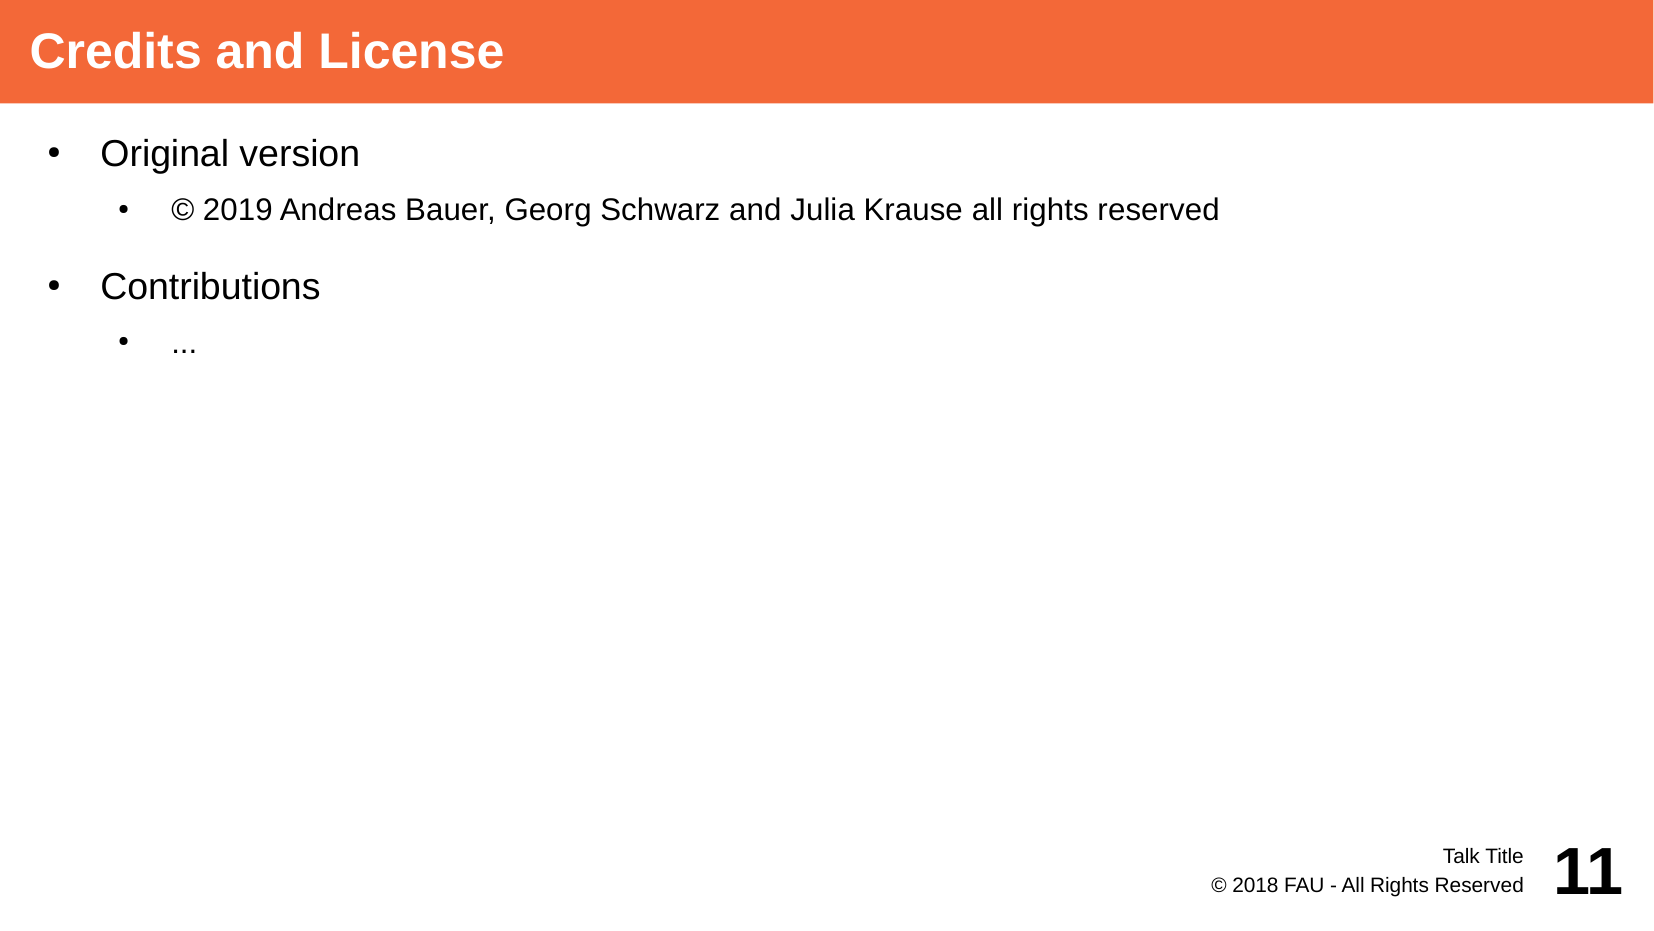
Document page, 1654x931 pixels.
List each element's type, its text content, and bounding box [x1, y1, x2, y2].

title Credits and License [0, 0, 1654, 104]
list Original version © 2019 Andreas Bauer, Georg Schwarz and Julia Krause all rights reserved Contributions ... [29, 132, 1625, 813]
